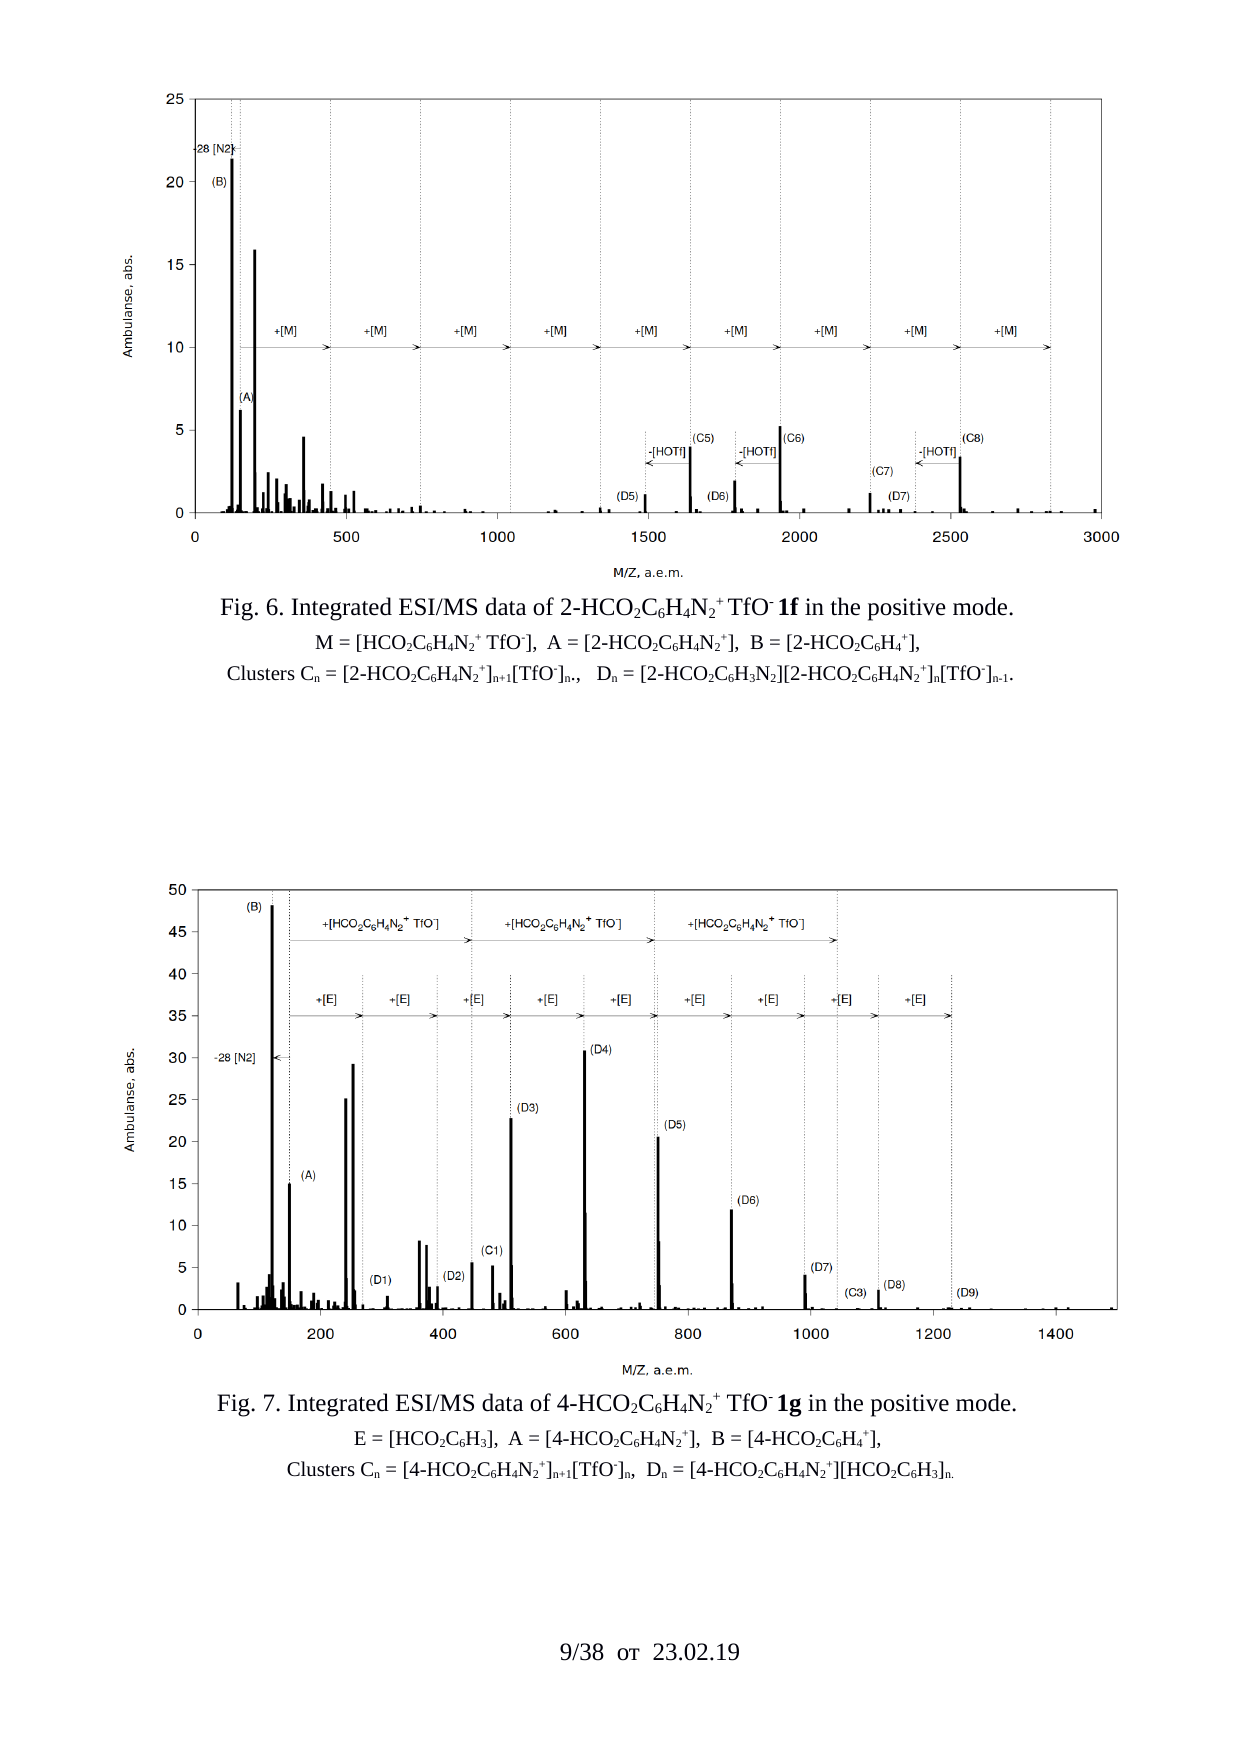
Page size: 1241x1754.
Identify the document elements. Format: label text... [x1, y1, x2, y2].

text E = [HCO2C6H3], A = [4-HCO2C6H4N2+], B = [4-HCO2C6H4+], [118, 1426, 1122, 1450]
text M = [HCO2C6H4N2+ TfO-], A = [2-HCO2C6H4N2+], B = [2-HCO2C6H4+], [118, 630, 1122, 654]
text Clusters Cn = [4-HCO2C6H4N2+]n+1[TfO-]n, Dn = [4-HCO2C6H4N2+][HCO2C6H3]n. [118, 1457, 1122, 1481]
text Clusters Cn = [2-HCO2C6H4N2+]n+1[TfO-]n., Dn = [2-HCO2C6H3N2][2-HCO2C6H4N2+]n[TfO-]n-1. [118, 661, 1122, 685]
picture [118, 878, 1123, 1380]
picture [118, 88, 1123, 584]
text Fig. 7. Integrated ESI/MS data of 4-HCO2C6H4N2+ TfO- 1g in the positive mode. [118, 1388, 1122, 1417]
text Fig. 6. Integrated ESI/MS data of 2-HCO2C6H4N2+ TfO- 1f in the positive mode. [118, 592, 1122, 621]
